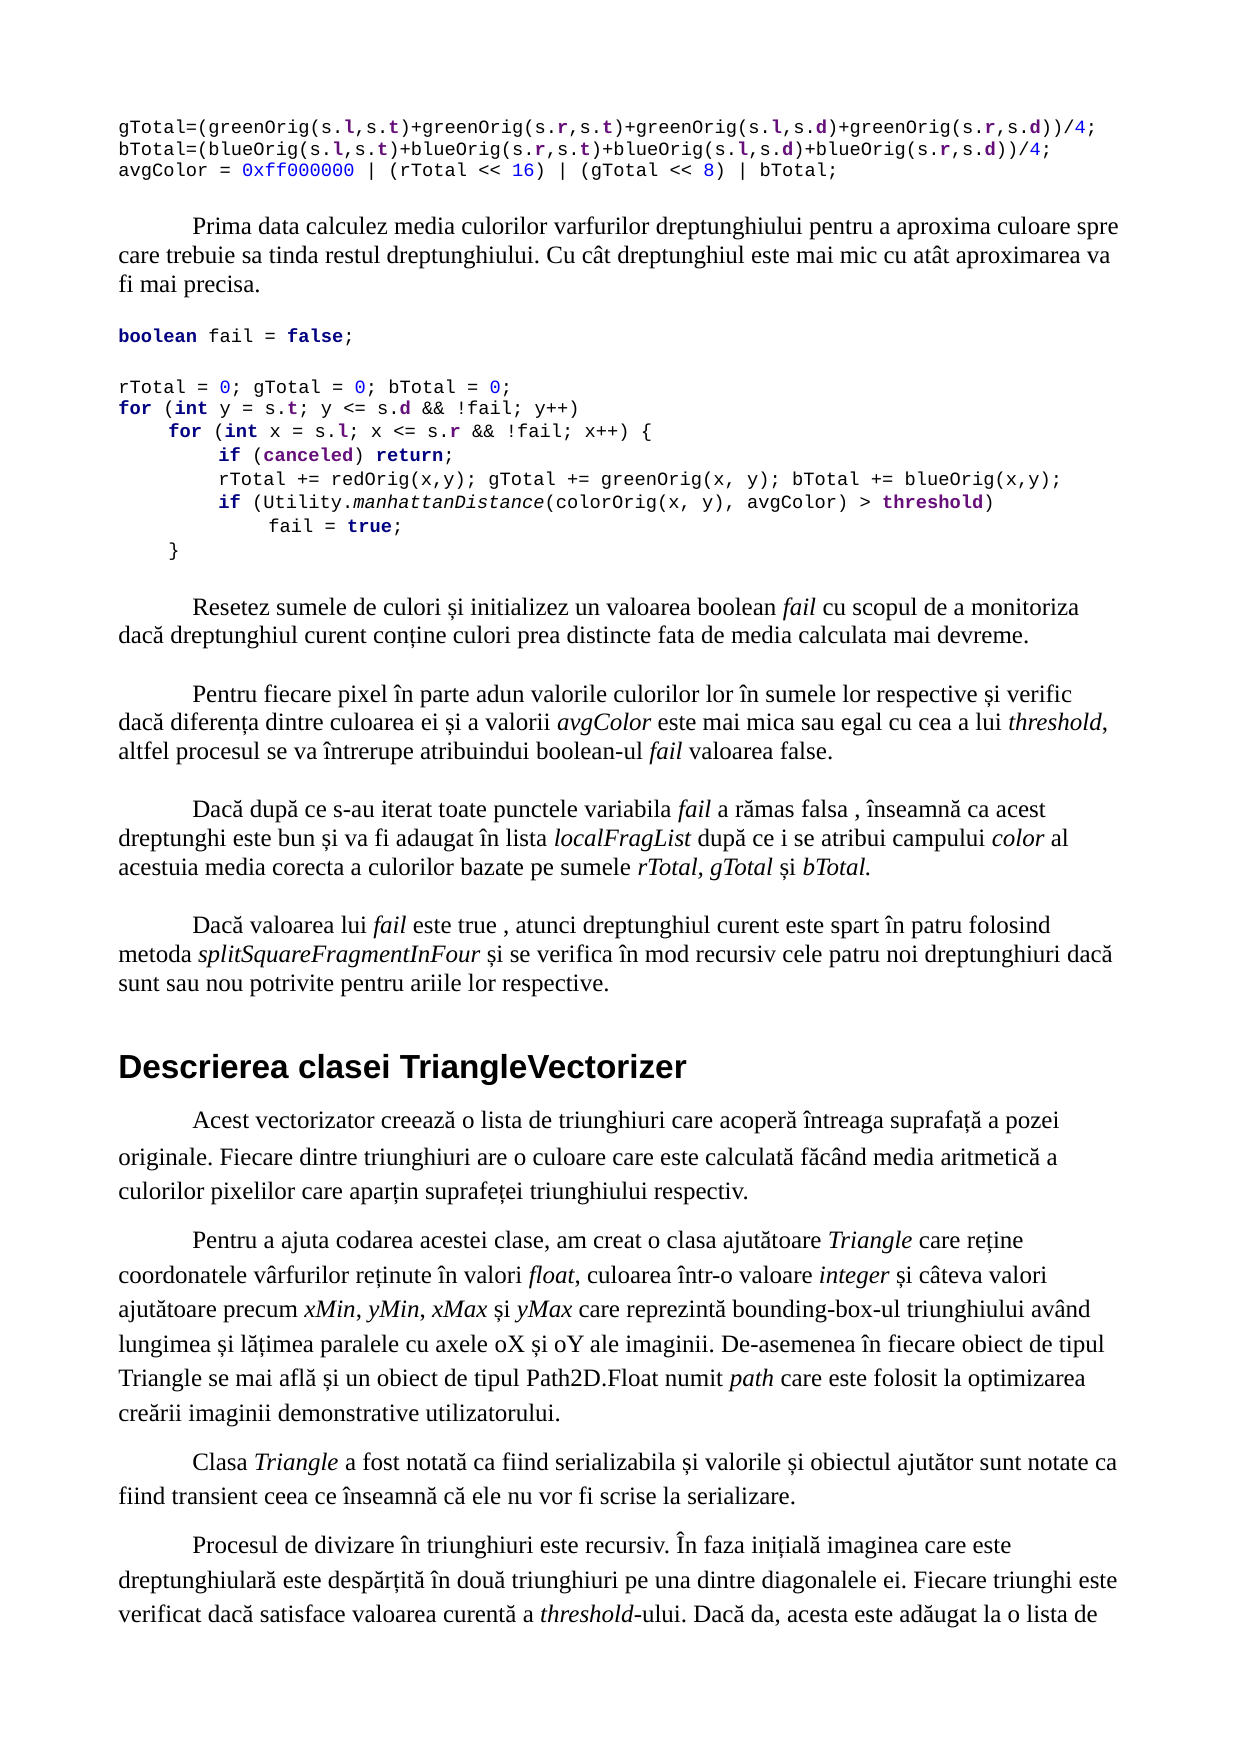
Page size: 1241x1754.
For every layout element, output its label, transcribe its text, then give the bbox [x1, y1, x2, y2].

text for (int x = s.l; x <= s.r && !fail; x++) { [118, 420, 1122, 444]
text if (Utility.manhattanDistance(colorOrig(x, y), avgColor) > threshold) [118, 491, 1122, 515]
subtitle Descrierea clasei TriangleVectorizer [118, 1047, 1122, 1085]
text for (int y = s.t; y <= s.d && !fail; y++) [118, 399, 1122, 420]
text gTotal=(greenOrig(s.l,s.t)+greenOrig(s.r,s.t)+greenOrig(s.l,s.d)+greenOrig(s.r,s.d))/4; [118, 118, 1122, 139]
text Acest vectorizator creează o lista de triunghiuri care acoperă întreaga suprafață a pozei originale. Fiecare dintre triunghiuri are o culoare care este calculată făcând media aritmetică a culorilor pixelilor care aparțin suprafeței triunghiului respectiv. [118, 1098, 1122, 1205]
text if (canceled) return; [118, 444, 1122, 468]
text Dacă valoarea lui fail este true , atunci dreptunghiul curent este spart în patru folosind metoda splitSquareFragmentInFour și se verifica în mod recursiv cele patru noi dreptunghiuri dacă sunt sau nou potrivite pentru ariile lor respective. [118, 910, 1122, 996]
text avgColor = 0xff000000 | (rTotal << 16) | (gTotal << 8) | bTotal; [118, 161, 1122, 182]
text Pentru fiecare pixel în parte adun valorile culorilor lor în sumele lor respective și verific dacă diferența dintre culoarea ei și a valorii avgColor este mai mica sau egal cu cea a lui threshold, altfel procesul se va întrerupe atribuindui boolean-ul fail valoarea false. [118, 679, 1122, 765]
text Dacă după ce s-au iterat toate punctele variabila fail a rămas falsa , înseamnă ca acest dreptunghi este bun și va fi adaugat în lista localFragList după ce i se atribui campului color al acestuia media corecta a culorilor bazate pe sumele rTotal, gTotal și bTotal. [118, 794, 1122, 881]
text Prima data calculez media culorilor varfurilor dreptunghiului pentru a aproxima culoare spre care trebuie sa tinda restul dreptunghiului. Cu cât dreptunghiul este mai mic cu atât aproximarea va fi mai precisa. [118, 211, 1122, 298]
text Pentru a ajuta codarea acestei clase, am creat o clasa ajutătoare Triangle care reține coordonatele vârfurilor reținute în valori float, culoarea într-o valoare integer și câteva valori ajutătoare precum xMin, yMin, xMax și yMax care reprezintă bounding-box-ul triunghiului având lungimea și lățimea paralele cu axele oX și oY ale imaginii. De-asemenea în fiecare obiect de tipul Triangle se mai află și un obiect de tipul Path2D.Float numit path care este folosit la optimizarea creării imaginii demonstrative utilizatorului. [118, 1225, 1122, 1426]
text Procesul de divizare în triunghiuri este recursiv. În faza inițială imaginea care este dreptunghiulară este despărțită în două triunghiuri pe una dintre diagonalele ei. Fiecare triunghi este verificat dacă satisface valoarea curentă a threshold-ului. Dacă da, acesta este adăugat la o lista de [118, 1530, 1122, 1628]
text rTotal = 0; gTotal = 0; bTotal = 0; [118, 378, 1122, 399]
text Resetez sumele de culori și initializez un valoarea boolean fail cu scopul de a monitoriza dacă dreptunghiul curent conține culori prea distincte fata de media calculata mai devreme. [118, 592, 1122, 649]
text Clasa Triangle a fost notată ca fiind serializabila și valorile și obiectul ajutător sunt notate ca fiind transient ceea ce înseamnă că ele nu vor fi scrise la serializare. [118, 1447, 1122, 1510]
text rTotal += redOrig(x,y); gTotal += greenOrig(x, y); bTotal += blueOrig(x,y); [118, 468, 1122, 491]
text bTotal=(blueOrig(s.l,s.t)+blueOrig(s.r,s.t)+blueOrig(s.l,s.d)+blueOrig(s.r,s.d))/4; [118, 139, 1122, 161]
text fail = true; [118, 515, 1122, 538]
text } [118, 538, 1122, 562]
text boolean fail = false; [118, 327, 1122, 348]
